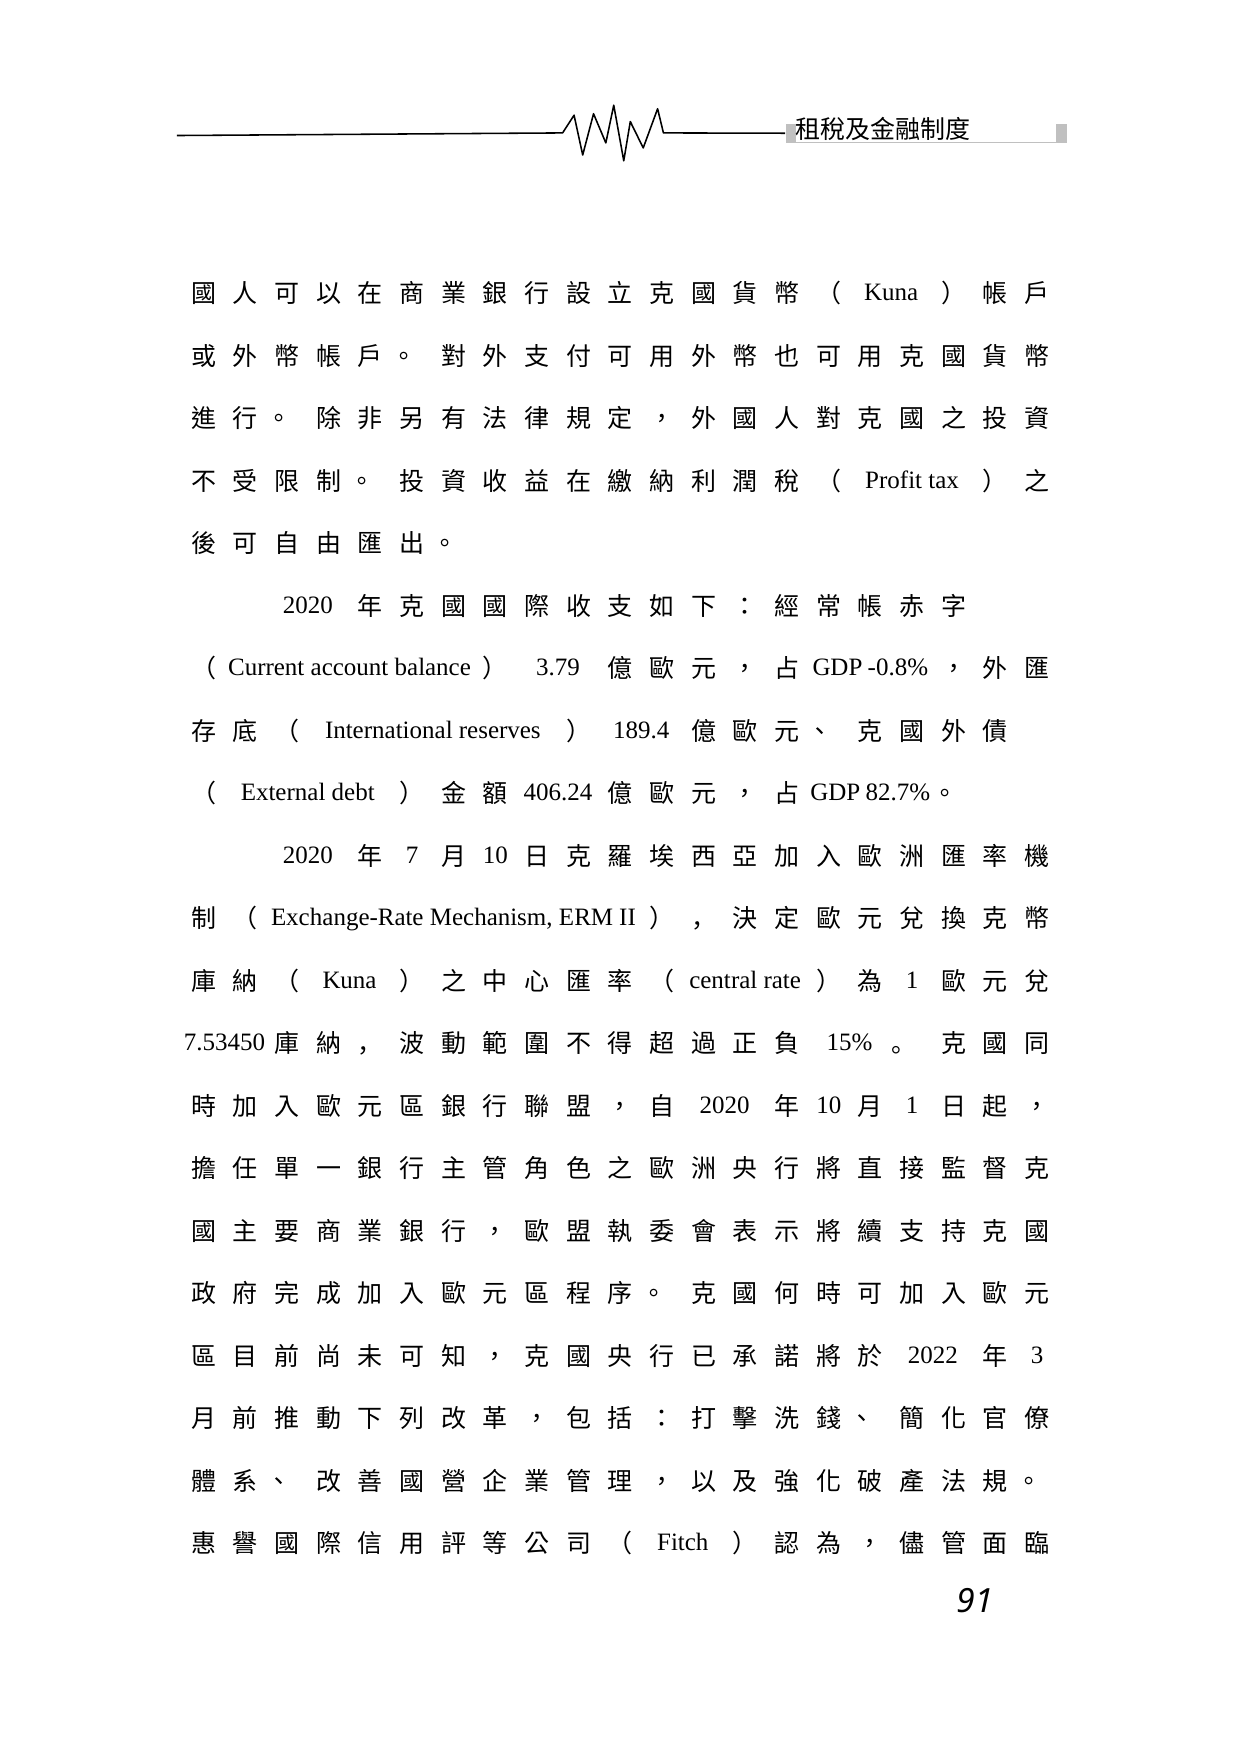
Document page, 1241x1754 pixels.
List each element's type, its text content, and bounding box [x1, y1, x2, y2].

text 2020年克國國際收支如下：經常帳赤字（Current account balance）3.79億歐元，占GDP -0.8%，外匯存底（International reserves）189.4億歐元、克國外債（External debt）金額406.24億歐元，占GDP 82.7%。 [183, 563, 1058, 813]
text 國人可以在商業銀行設立克國貨幣（Kuna）帳戶或外幣帳戶。對外支付可用外幣也可用克國貨幣進行。除非另有法律規定，外國人對克國之投資不受限制。投資收益在繳納利潤稅（Profit tax）之後可自由匯出。 [183, 250, 1058, 563]
text 2020年7月10日克羅埃西亞加入歐洲匯率機制（Exchange-Rate Mechanism, ERM II），決定歐元兌換克幣庫納（Kuna）之中心匯率（central rate）為1歐元兌7.53450庫納，波動範圍不得超過正負15%。克國同時加入歐元區銀行聯盟，自2020年10月1日起，擔任單一銀行主管角色之歐洲央行將直接監督克國主要商業銀行，歐盟執委會表示將續支持克國政府完成加入歐元區程序。克國何時可加入歐元區目前尚未可知，克國央行已承諾將於2022年3月前推動下列改革，包括：打擊洗錢、簡化官僚體系、改善國營企業管理，以及強化破產法規。惠譽國際信用評等公司（Fitch）認為，儘管面臨 [183, 813, 1058, 1563]
